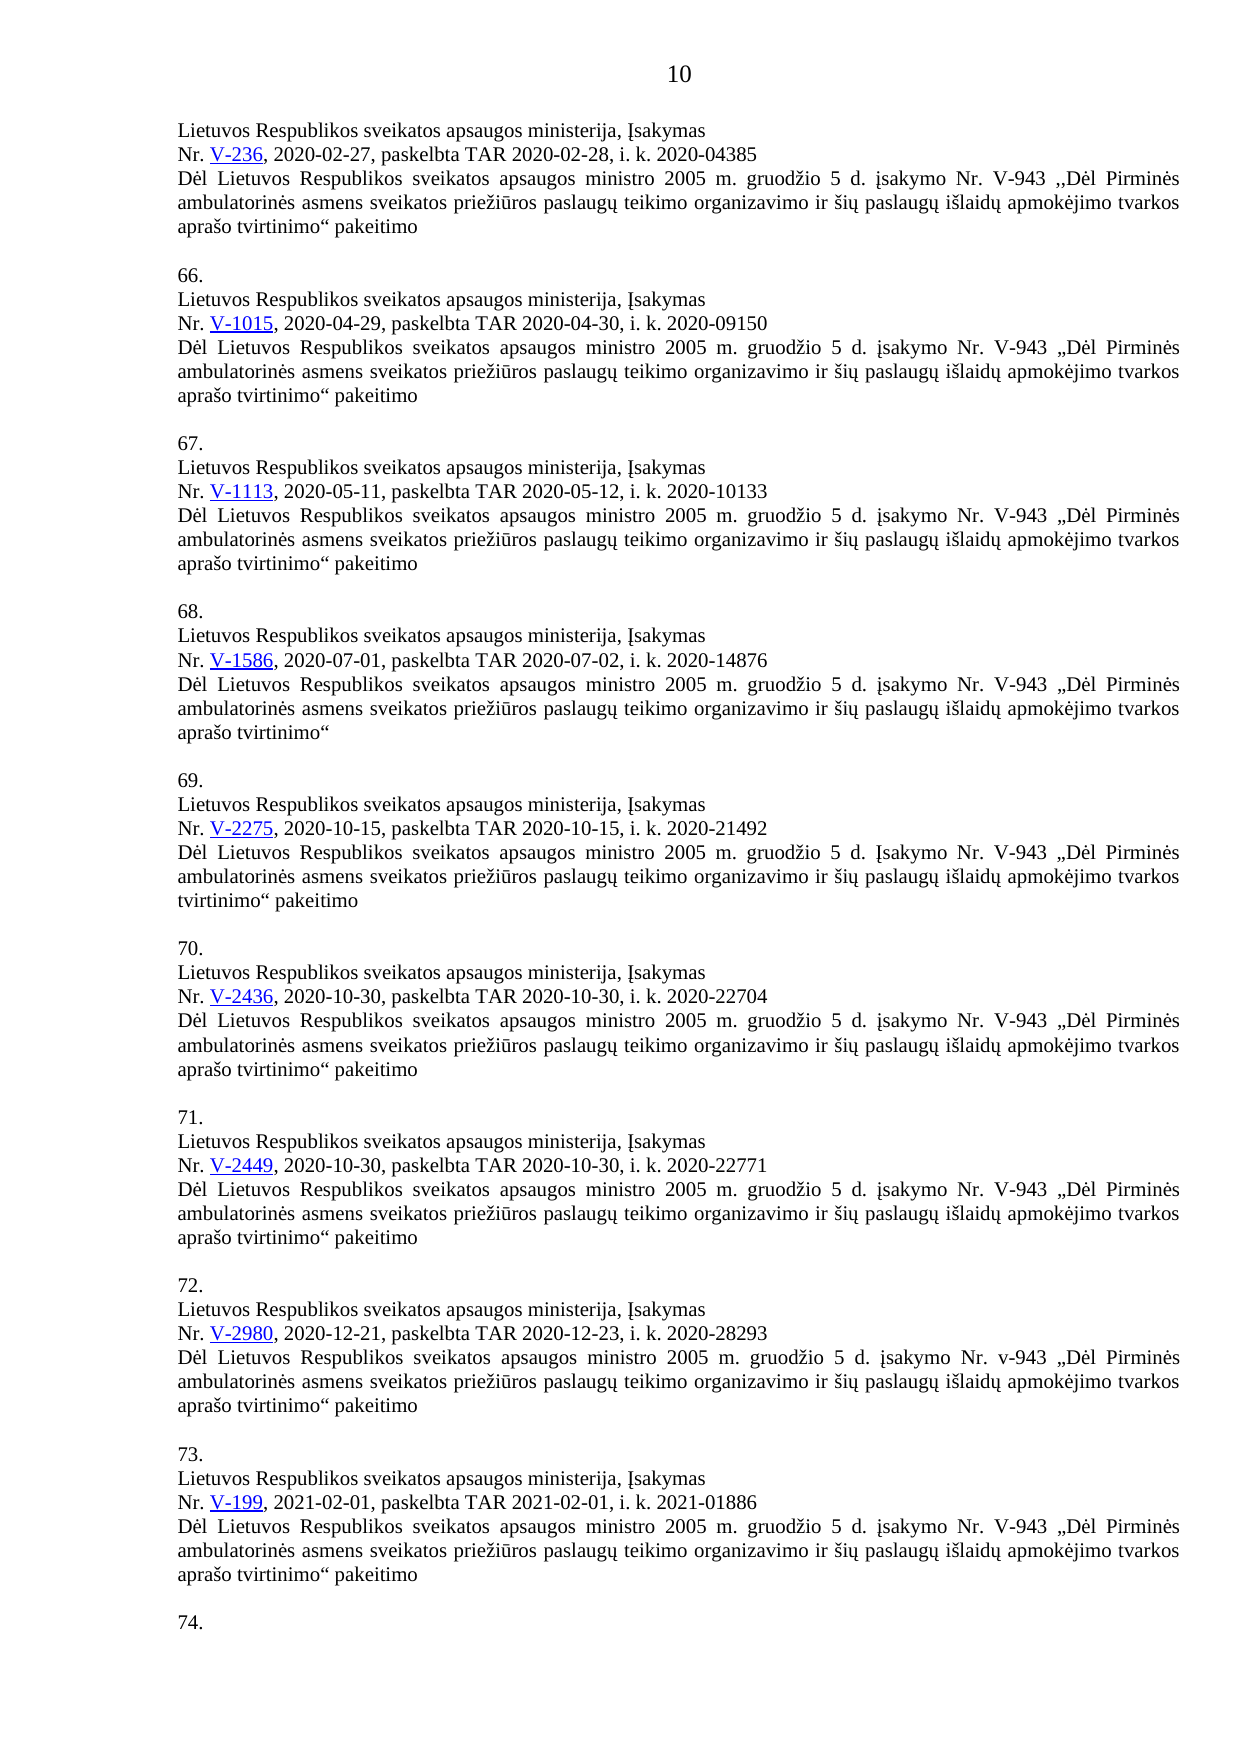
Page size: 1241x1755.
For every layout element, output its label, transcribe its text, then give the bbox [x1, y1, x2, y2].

text Nr. V-199, 2021-02-01, paskelbta TAR 2021-02-01, i. k. 2021-01886 [177, 1490, 1181, 1514]
text Dėl Lietuvos Respublikos sveikatos apsaugos ministro 2005 m. gruodžio 5 d. įsakymo Nr. V-943 „Dėl Pirminės ambulatorinės asmens sveikatos priežiūros paslaugų teikimo organizavimo ir šių paslaugų išlaidų apmokėjimo tvarkos aprašo tvirtinimo“ pakeitimo [177, 503, 1181, 575]
text Nr. V-2980, 2020-12-21, paskelbta TAR 2020-12-23, i. k. 2020-28293 [177, 1321, 1181, 1345]
text Dėl Lietuvos Respublikos sveikatos apsaugos ministro 2005 m. gruodžio 5 d. įsakymo Nr. V-943 „Dėl Pirminės ambulatorinės asmens sveikatos priežiūros paslaugų teikimo organizavimo ir šių paslaugų išlaidų apmokėjimo tvarkos aprašo tvirtinimo“ pakeitimo [177, 1008, 1181, 1081]
text 69. [177, 768, 1181, 792]
text Nr. V-2436, 2020-10-30, paskelbta TAR 2020-10-30, i. k. 2020-22704 [177, 984, 1181, 1008]
text Lietuvos Respublikos sveikatos apsaugos ministerija, Įsakymas [177, 455, 1181, 479]
text 66. [177, 262, 1181, 287]
text Dėl Lietuvos Respublikos sveikatos apsaugos ministro 2005 m. gruodžio 5 d. įsakymo Nr. v-943 „Dėl Pirminės ambulatorinės asmens sveikatos priežiūros paslaugų teikimo organizavimo ir šių paslaugų išlaidų apmokėjimo tvarkos aprašo tvirtinimo“ pakeitimo [177, 1345, 1181, 1417]
text Lietuvos Respublikos sveikatos apsaugos ministerija, Įsakymas [177, 623, 1181, 647]
text Lietuvos Respublikos sveikatos apsaugos ministerija, Įsakymas [177, 1297, 1181, 1321]
text Nr. V-2275, 2020-10-15, paskelbta TAR 2020-10-15, i. k. 2020-21492 [177, 816, 1181, 840]
text Dėl Lietuvos Respublikos sveikatos apsaugos ministro 2005 m. gruodžio 5 d. įsakymo Nr. V-943 „Dėl Pirminės ambulatorinės asmens sveikatos priežiūros paslaugų teikimo organizavimo ir šių paslaugų išlaidų apmokėjimo tvarkos aprašo tvirtinimo“ pakeitimo [177, 1177, 1181, 1249]
text Nr. V-1015, 2020-04-29, paskelbta TAR 2020-04-30, i. k. 2020-09150 [177, 311, 1181, 335]
text 68. [177, 599, 1181, 623]
text Lietuvos Respublikos sveikatos apsaugos ministerija, Įsakymas [177, 118, 1181, 142]
text Lietuvos Respublikos sveikatos apsaugos ministerija, Įsakymas [177, 960, 1181, 984]
text 67. [177, 431, 1181, 455]
text Dėl Lietuvos Respublikos sveikatos apsaugos ministro 2005 m. gruodžio 5 d. įsakymo Nr. V-943 „Dėl Pirminės ambulatorinės asmens sveikatos priežiūros paslaugų teikimo organizavimo ir šių paslaugų išlaidų apmokėjimo tvarkos aprašo tvirtinimo“ pakeitimo [177, 335, 1181, 407]
text 70. [177, 936, 1181, 960]
text Dėl Lietuvos Respublikos sveikatos apsaugos ministro 2005 m. gruodžio 5 d. įsakymo Nr. V-943 „Dėl Pirminės ambulatorinės asmens sveikatos priežiūros paslaugų teikimo organizavimo ir šių paslaugų išlaidų apmokėjimo tvarkos aprašo tvirtinimo“ [177, 672, 1181, 744]
text Lietuvos Respublikos sveikatos apsaugos ministerija, Įsakymas [177, 1466, 1181, 1490]
text Nr. V-1586, 2020-07-01, paskelbta TAR 2020-07-02, i. k. 2020-14876 [177, 647, 1181, 672]
text 71. [177, 1105, 1181, 1129]
text Lietuvos Respublikos sveikatos apsaugos ministerija, Įsakymas [177, 287, 1181, 311]
text 72. [177, 1273, 1181, 1297]
text 73. [177, 1442, 1181, 1466]
text Lietuvos Respublikos sveikatos apsaugos ministerija, Įsakymas [177, 792, 1181, 816]
text Nr. V-1113, 2020-05-11, paskelbta TAR 2020-05-12, i. k. 2020-10133 [177, 479, 1181, 503]
text Dėl Lietuvos Respublikos sveikatos apsaugos ministro 2005 m. gruodžio 5 d. įsakymo Nr. V-943 ,,Dėl Pirminės ambulatorinės asmens sveikatos priežiūros paslaugų teikimo organizavimo ir šių paslaugų išlaidų apmokėjimo tvarkos aprašo tvirtinimo“ pakeitimo [177, 166, 1181, 238]
text Dėl Lietuvos Respublikos sveikatos apsaugos ministro 2005 m. gruodžio 5 d. Įsakymo Nr. V-943 „Dėl Pirminės ambulatorinės asmens sveikatos priežiūros paslaugų teikimo organizavimo ir šių paslaugų išlaidų apmokėjimo tvarkos tvirtinimo“ pakeitimo [177, 840, 1181, 912]
text Nr. V-2449, 2020-10-30, paskelbta TAR 2020-10-30, i. k. 2020-22771 [177, 1153, 1181, 1177]
text Nr. V-236, 2020-02-27, paskelbta TAR 2020-02-28, i. k. 2020-04385 [177, 142, 1181, 166]
text 74. [177, 1610, 1181, 1634]
text Dėl Lietuvos Respublikos sveikatos apsaugos ministro 2005 m. gruodžio 5 d. įsakymo Nr. V-943 „Dėl Pirminės ambulatorinės asmens sveikatos priežiūros paslaugų teikimo organizavimo ir šių paslaugų išlaidų apmokėjimo tvarkos aprašo tvirtinimo“ pakeitimo [177, 1514, 1181, 1586]
text Lietuvos Respublikos sveikatos apsaugos ministerija, Įsakymas [177, 1129, 1181, 1153]
